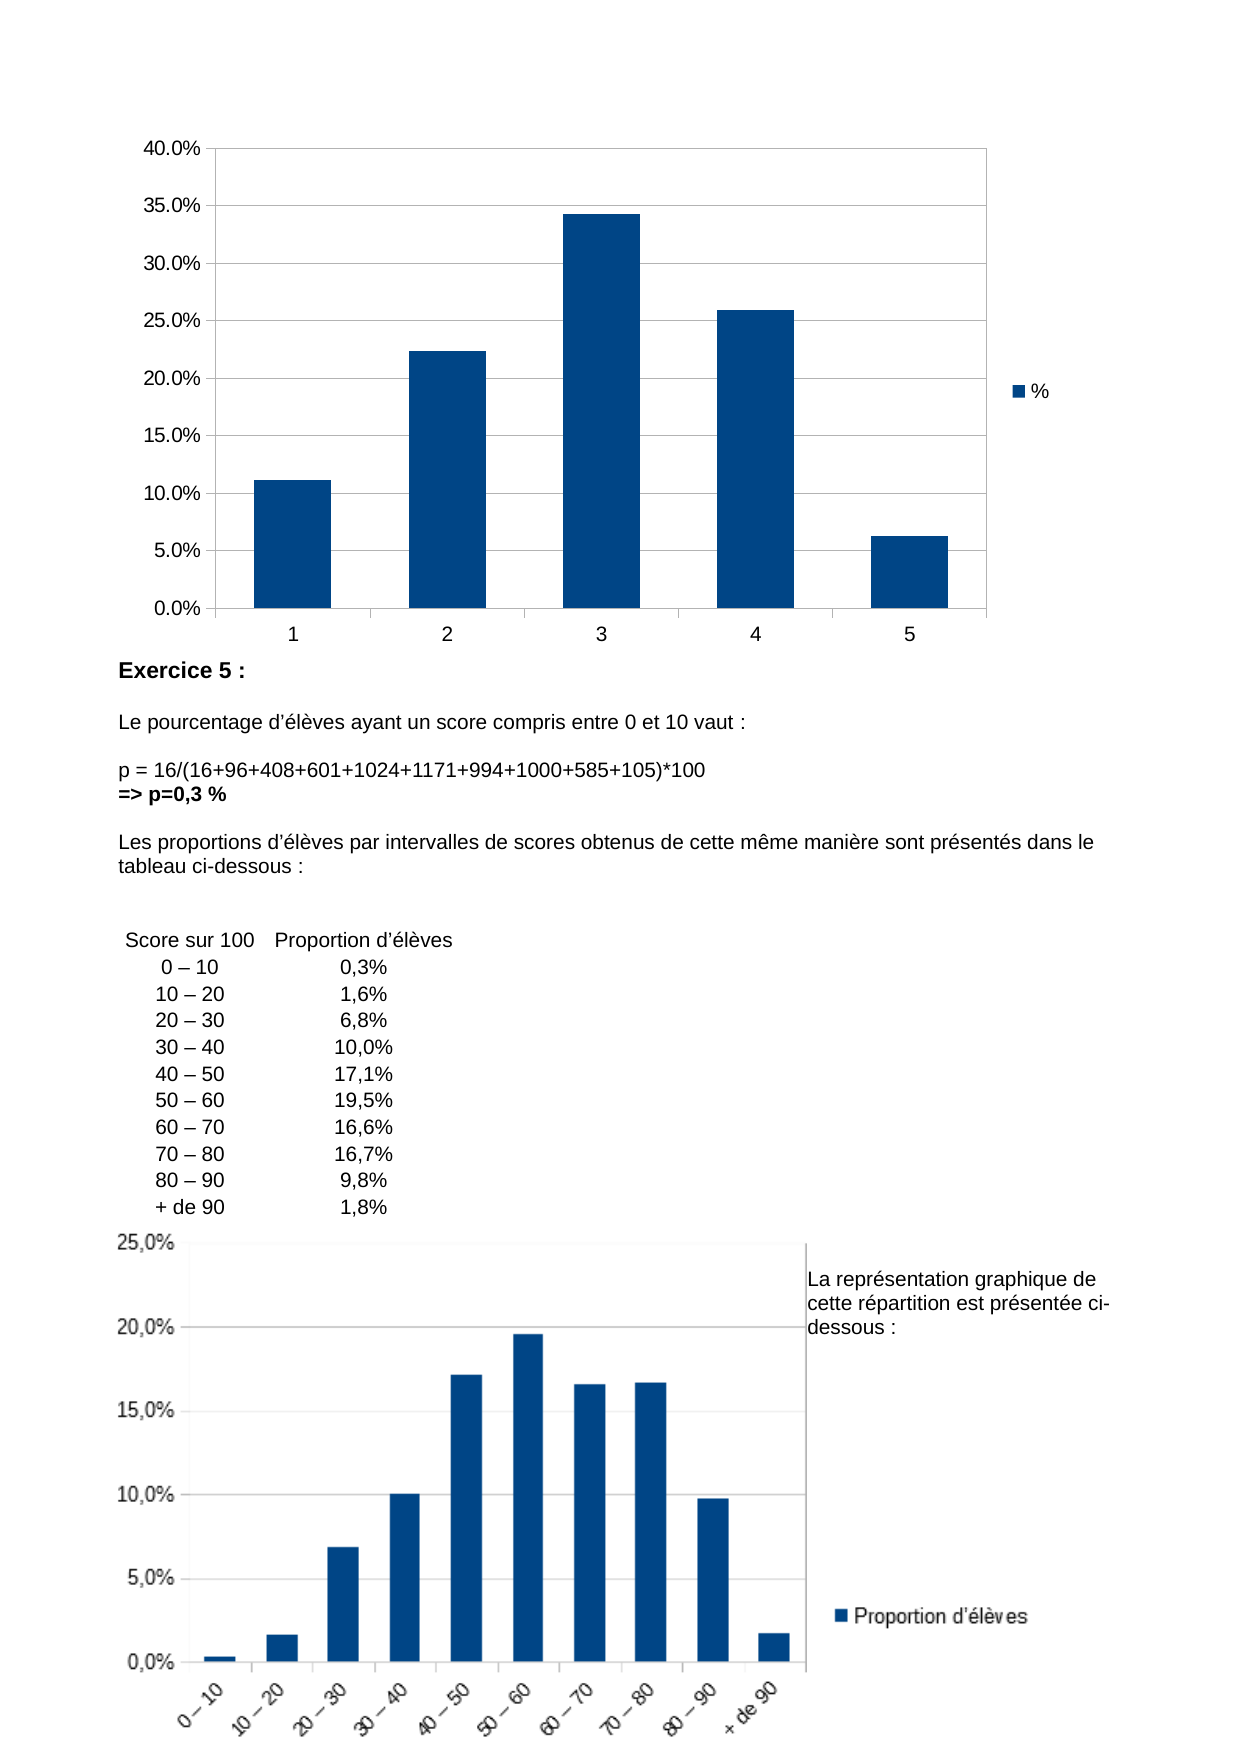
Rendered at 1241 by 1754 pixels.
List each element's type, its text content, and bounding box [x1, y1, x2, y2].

table_cell 9,8% [268, 1166, 459, 1192]
table_cell 50 – 60 [112, 1086, 268, 1112]
table_cell 1,8% [268, 1192, 459, 1219]
table_cell 19,5% [268, 1086, 459, 1112]
table_cell 16,6% [268, 1112, 459, 1139]
table_cell 60 – 70 [112, 1112, 268, 1139]
table_header Score sur 100 [112, 926, 268, 952]
table_cell 0,3% [268, 952, 459, 979]
picture [117, 1231, 807, 1754]
text Les proportions d’élèves par intervalles de scores obtenus de cette même manière sont présentés dans le tableau ci-dessous : [118, 830, 1122, 878]
table_header Proportion d’élèves [268, 926, 459, 952]
text p = 16/(16+96+408+601+1024+1171+994+1000+585+105)*100 [118, 758, 1122, 782]
table_cell 17,1% [268, 1059, 459, 1086]
table_cell 0 – 10 [112, 952, 268, 979]
table_cell 6,8% [268, 1006, 459, 1032]
table_cell 30 – 40 [112, 1032, 268, 1059]
text => p=0,3 % [118, 782, 1122, 806]
table_cell 20 – 30 [112, 1006, 268, 1032]
text Le pourcentage d’élèves ayant un score compris entre 0 et 10 vaut : [118, 710, 1122, 734]
table_cell 80 – 90 [112, 1166, 268, 1192]
table_cell 10 – 20 [112, 979, 268, 1006]
picture [829, 1599, 1036, 1635]
table_cell 1,6% [268, 979, 459, 1006]
table_cell 40 – 50 [112, 1059, 268, 1086]
table_cell 10,0% [268, 1032, 459, 1059]
text Exercice 5 : [118, 166, 1122, 683]
text La représentation graphique de cette répartition est présentée ci-dessous : [807, 1267, 1122, 1339]
table_cell 70 – 80 [112, 1139, 268, 1166]
table_cell + de 90 [112, 1192, 268, 1219]
table_cell 16,7% [268, 1139, 459, 1166]
